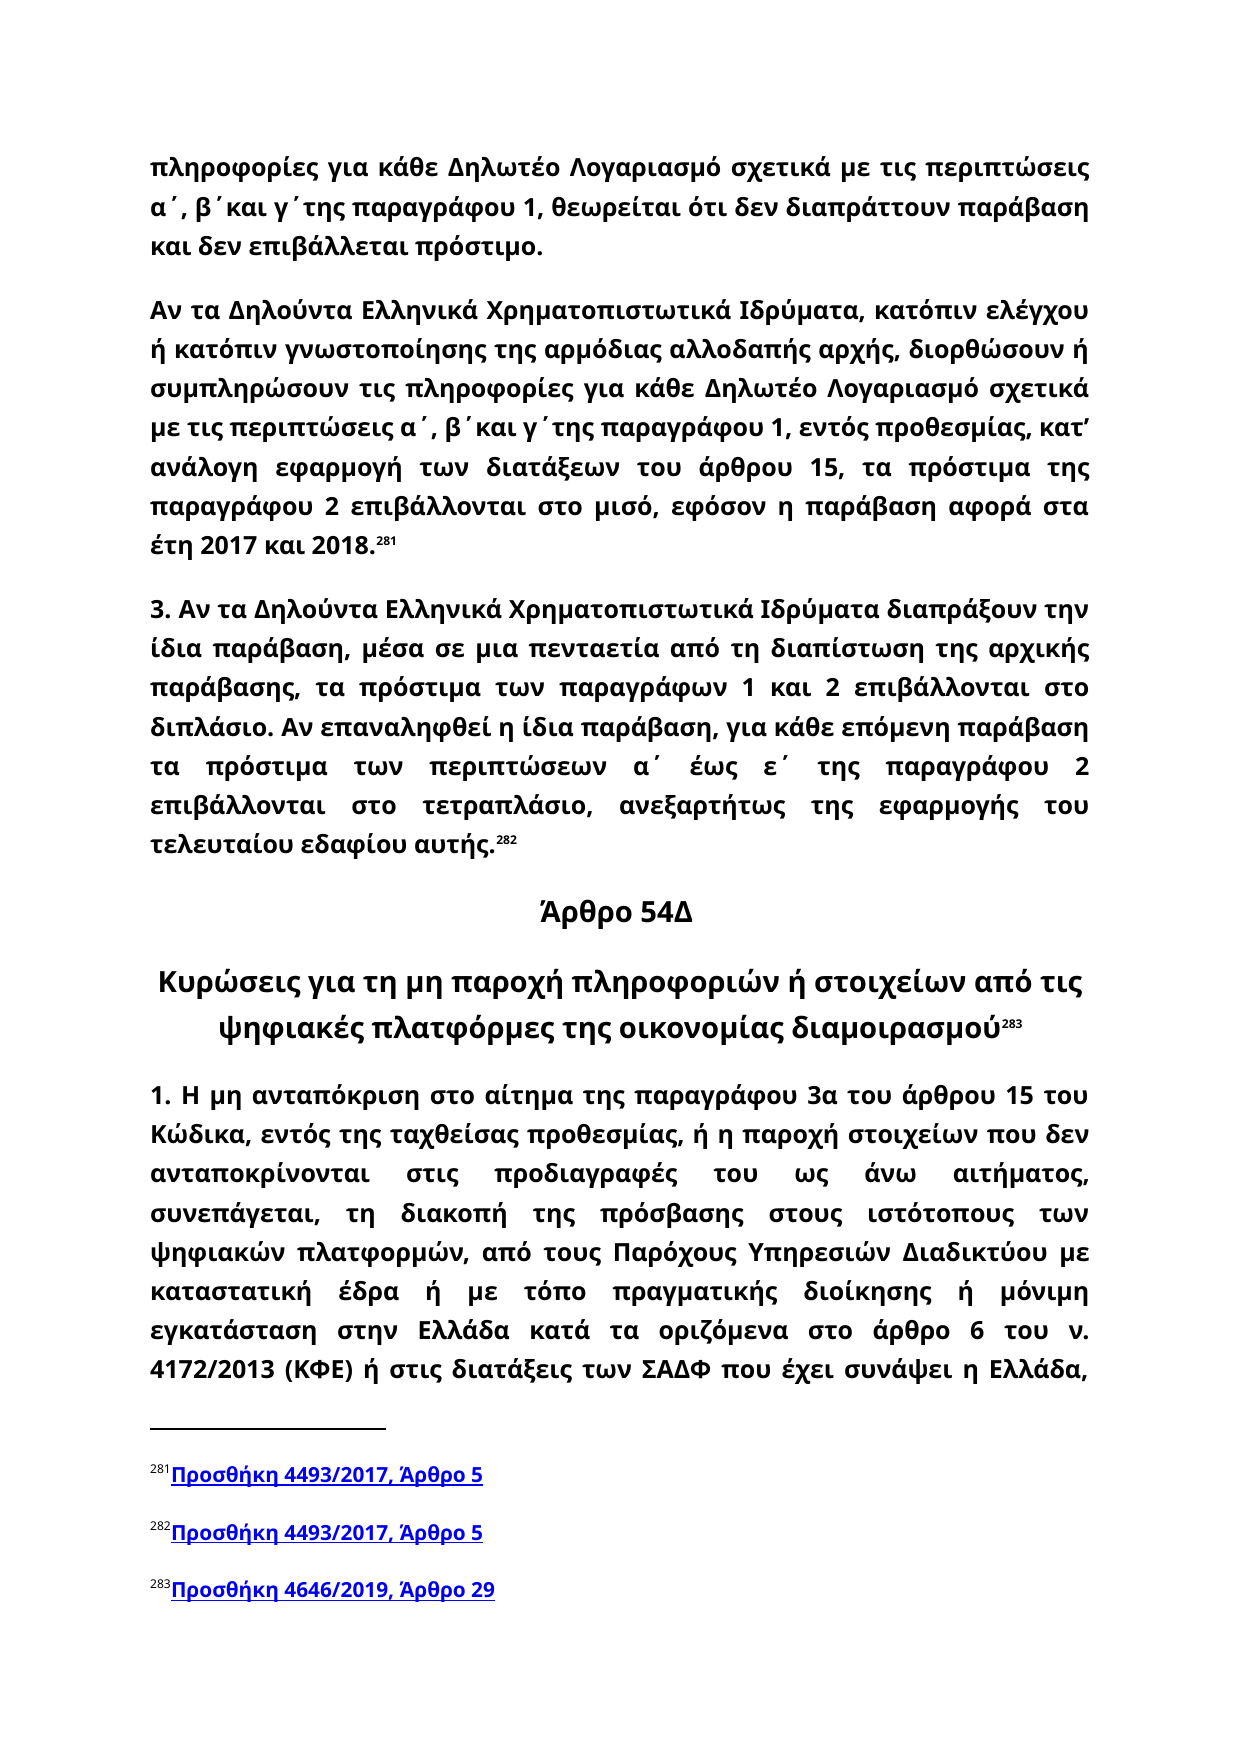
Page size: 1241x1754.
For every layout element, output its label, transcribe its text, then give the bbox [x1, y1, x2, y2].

text Προσθήκη 4493/2017, Άρθρο 5 [150, 1460, 1090, 1489]
text Προσθήκη 4646/2019, Άρθρο 29 [150, 1576, 1090, 1604]
text 1. Η μη ανταπόκριση στο αίτημα της παραγράφου 3α του άρθρου 15 του Κώδικα, εντός της ταχθείσας προθεσμίας, ή η παροχή στοιχείων που δεν ανταποκρίνονται στις προδιαγραφές του ως άνω αιτήματος, συνεπάγεται, τη διακοπή της πρόσβασης στους ιστότοπους των ψηφιακών πλατφορμών, από τους Παρόχους Υπηρεσιών Διαδικτύου με καταστατική έδρα ή με τόπο πραγματικής διοίκησης ή μόνιμη εγκατάσταση στην Ελλάδα κατά τα οριζόμενα στο άρθρο 6 του ν. 4172/2013 (ΚΦΕ) ή στις διατάξεις των ΣΑΔΦ που έχει συνάψει η Ελλάδα, [150, 1078, 1090, 1386]
text Προσθήκη 4493/2017, Άρθρο 5 [150, 1518, 1090, 1546]
text πληροφορίες για κάθε Δηλωτέο Λογαριασμό σχετικά με τις περιπτώσεις α΄, β΄και γ΄της παραγράφου 1, θεωρείται ότι δεν διαπράττουν παράβαση και δεν επιβάλλεται πρόστιμο. [150, 150, 1090, 262]
text Αν τα Δηλούντα Ελληνικά Χρηματοπιστωτικά Ιδρύματα, κατόπιν ελέγχου ή κατόπιν γνωστοποίησης της αρμόδιας αλλοδαπής αρχής, διορθώσουν ή συμπληρώσουν τις πληροφορίες για κάθε Δηλωτέο Λογαριασμό σχετικά με τις περιπτώσεις α΄, β΄και γ΄της παραγράφου 1, εντός προθεσμίας, κατ’ ανάλογη εφαρμογή των διατάξεων του άρθρου 15, τα πρόστιμα της παραγράφου 2 επιβάλλονται στο μισό, εφόσον η παράβαση αφορά στα έτη 2017 και 2018. [150, 292, 1090, 562]
text 3. Αν τα Δηλούντα Ελληνικά Χρηματοπιστωτικά Ιδρύματα διαπράξουν την ίδια παράβαση, μέσα σε μια πενταετία από τη διαπίστωση της αρχικής παράβασης, τα πρόστιμα των παραγράφων 1 και 2 επιβάλλονται στο διπλάσιο. Αν επαναληφθεί η ίδια παράβαση, για κάθε επόμενη παράβαση τα πρόστιμα των περιπτώσεων α΄ έως ε΄ της παραγράφου 2 επιβάλλονται στο τετραπλάσιο, ανεξαρτήτως της εφαρμογής του τελευταίου εδαφίου αυτής. [150, 592, 1090, 861]
subtitle Κυρώσεις για τη μη παροχή πληροφοριών ή στοιχείων από τις ψηφιακές πλατφόρμες της οικονομίας διαμοιρασμού [150, 961, 1090, 1047]
subtitle Άρθρο 54Δ [150, 891, 1090, 931]
